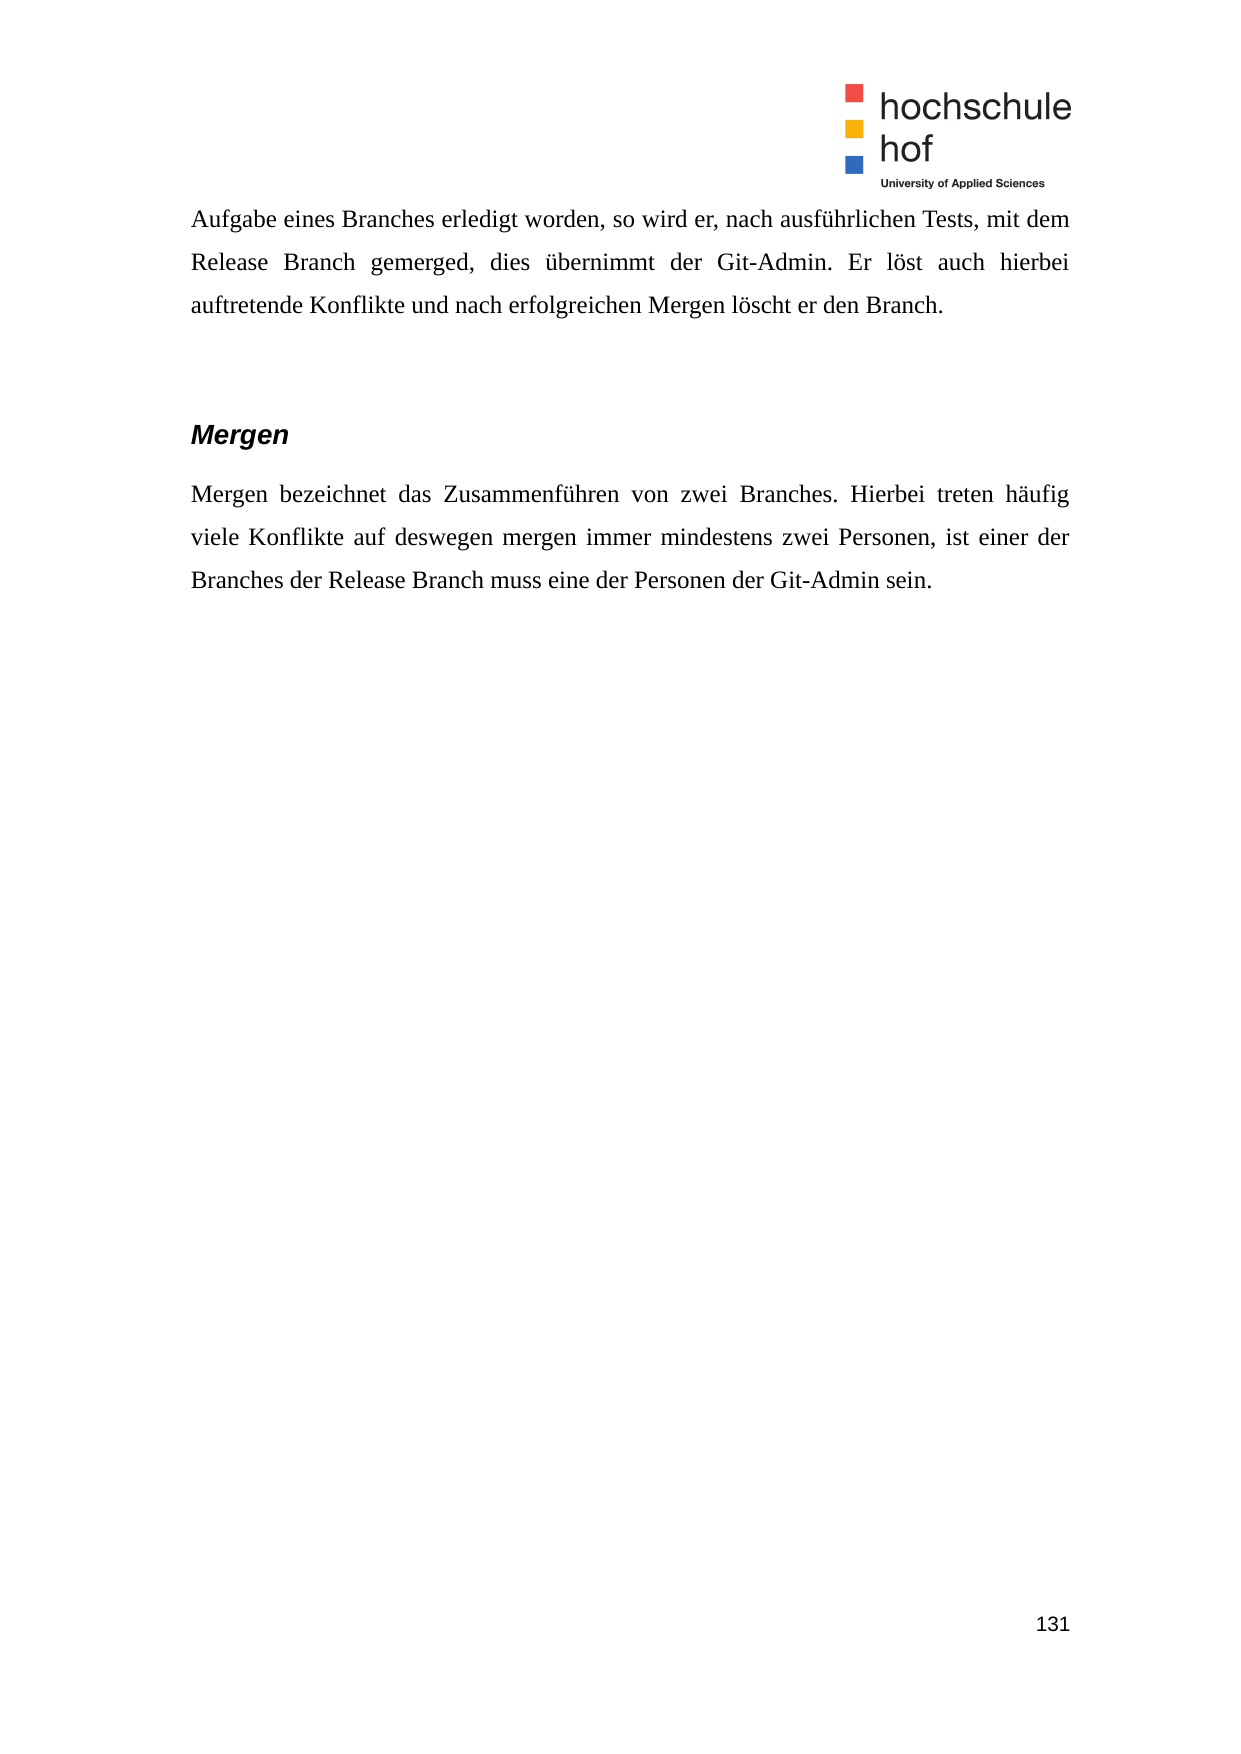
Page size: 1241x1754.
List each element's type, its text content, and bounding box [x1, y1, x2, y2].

picture [845, 84, 1071, 189]
text Mergen bezeichnet das Zusammenführen von zwei Branches. Hierbei treten häufig viele Konflikte auf deswegen mergen immer mindestens zwei Personen, ist einer der Branches der Release Branch muss eine der Personen der Git-Admin sein. [191, 479, 1070, 594]
text Aufgabe eines Branches erledigt worden, so wird er, nach ausführlichen Tests, mit dem Release Branch gemerged, dies übernimmt der Git-Admin. Er löst auch hierbei auftretende Konflikte und nach erfolgreichen Mergen löscht er den Branch. [191, 204, 1070, 319]
subtitle Mergen [191, 418, 1070, 450]
